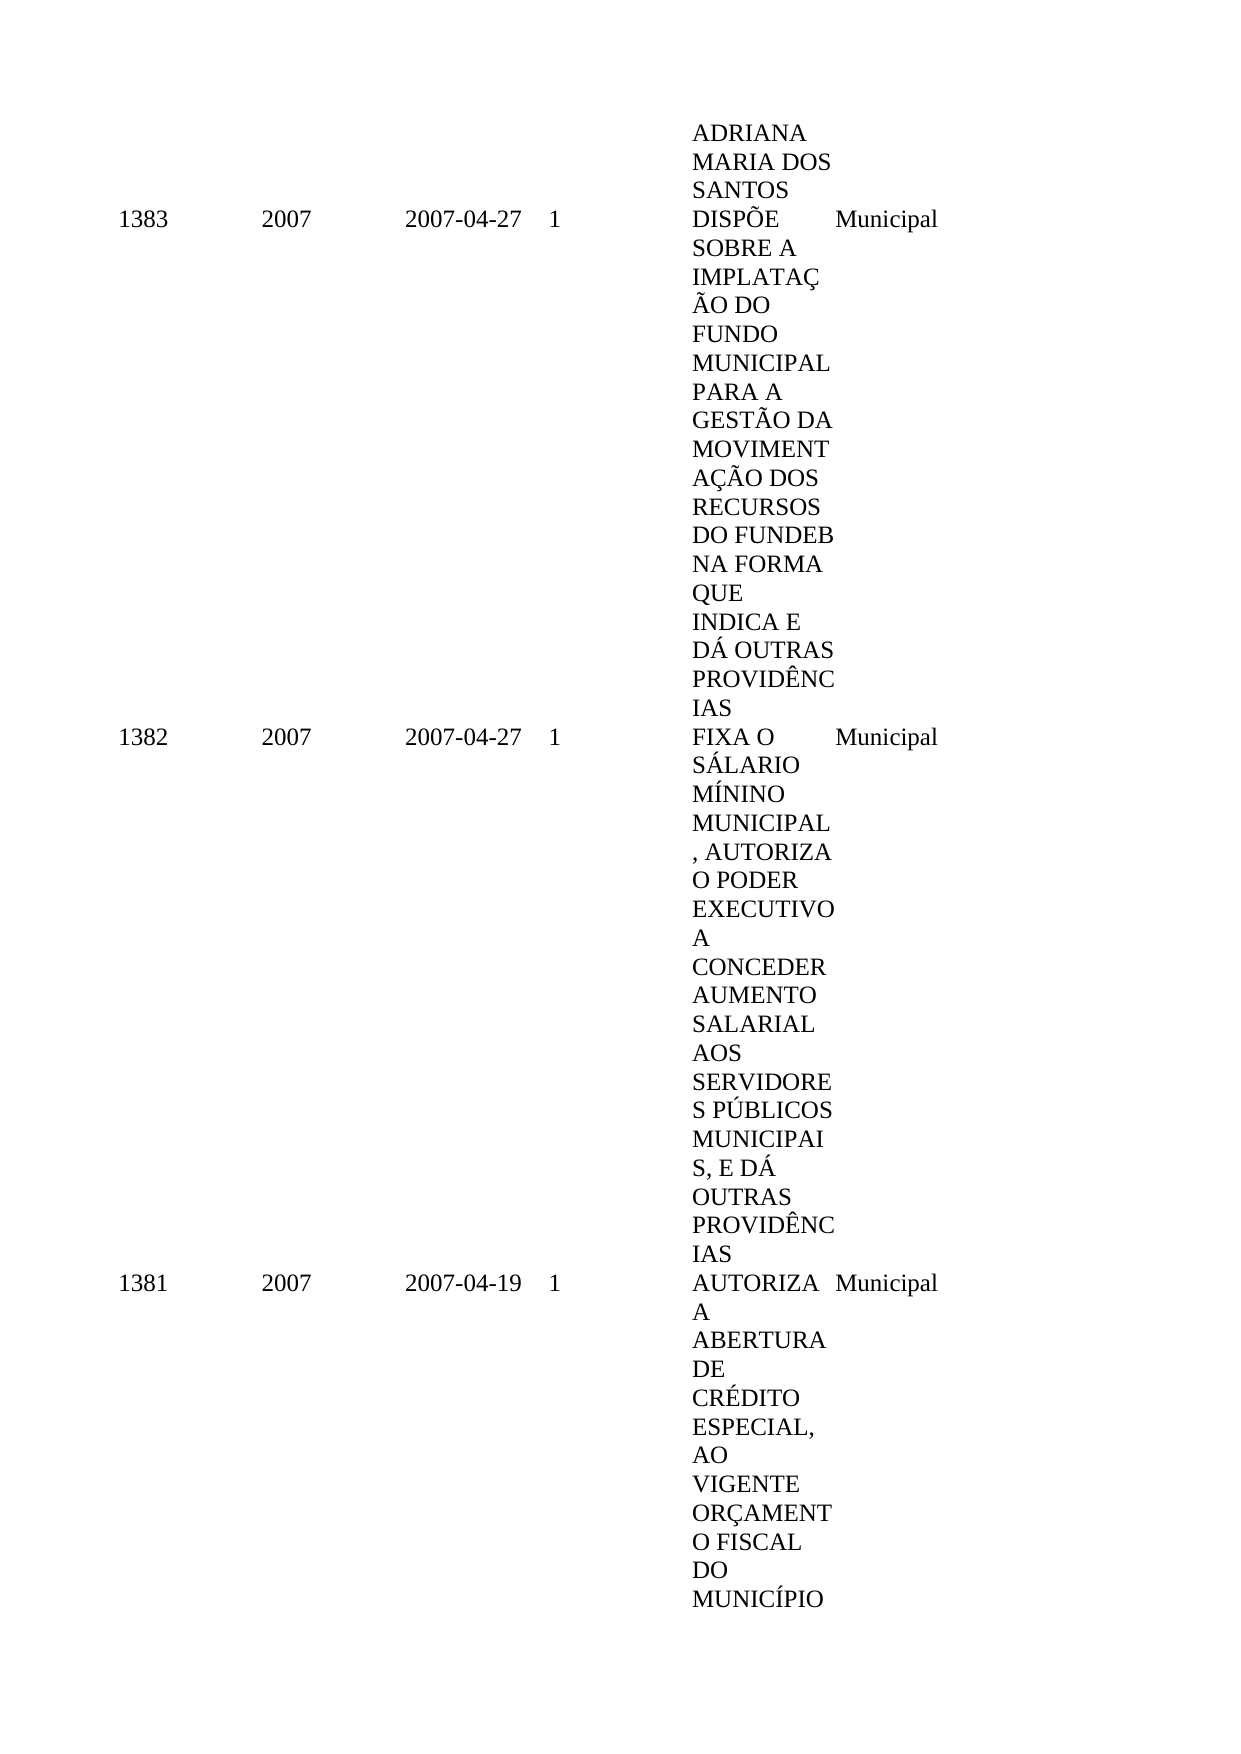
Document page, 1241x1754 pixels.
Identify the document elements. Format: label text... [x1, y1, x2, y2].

table_cell Municipal [835, 722, 979, 1268]
table_cell FIXA O SÁLARIO MÍNINO MUNICIPAL, AUTORIZA O PODER EXECUTIVO A CONCEDER AUMENTO SALARIAL AOS SERVIDORES PÚBLICOS MUNICIPAIS, E DÁ OUTRAS PROVIDÊNCIAS [692, 722, 835, 1268]
table_cell 1 [548, 722, 692, 1268]
table_cell [979, 118, 1122, 204]
table_cell 1 [548, 204, 692, 722]
table_cell Municipal [835, 1268, 979, 1613]
table_cell 2007-04-19 [405, 1268, 548, 1613]
table_cell 1 [548, 1268, 692, 1613]
table_cell 1381 [118, 1268, 261, 1613]
table_cell [261, 118, 405, 204]
table_cell [835, 118, 979, 204]
table_cell [979, 204, 1122, 722]
table_cell 2007 [261, 722, 405, 1268]
table_cell 2007-04-27 [405, 204, 548, 722]
table_cell [979, 1268, 1122, 1613]
table_cell [405, 118, 548, 204]
table_cell [548, 118, 692, 204]
table_cell [118, 118, 261, 204]
table_cell 2007 [261, 1268, 405, 1613]
table_cell 1383 [118, 204, 261, 722]
table_cell [979, 722, 1122, 1268]
table_cell AUTORIZA A ABERTURA DE CRÉDITO ESPECIAL, AO VIGENTE ORÇAMENTO FISCAL DO MUNICÍPIO [692, 1268, 835, 1613]
table_cell 2007-04-27 [405, 722, 548, 1268]
table_cell ADRIANA MARIA DOS SANTOS [692, 118, 835, 204]
table_cell DISPÕE SOBRE A IMPLATAÇÃO DO FUNDO MUNICIPAL PARA A GESTÃO DA MOVIMENTAÇÃO DOS RECURSOS DO FUNDEB NA FORMA QUE INDICA E DÁ OUTRAS PROVIDÊNCIAS [692, 204, 835, 722]
table_cell 1382 [118, 722, 261, 1268]
table_cell 2007 [261, 204, 405, 722]
table_cell Municipal [835, 204, 979, 722]
